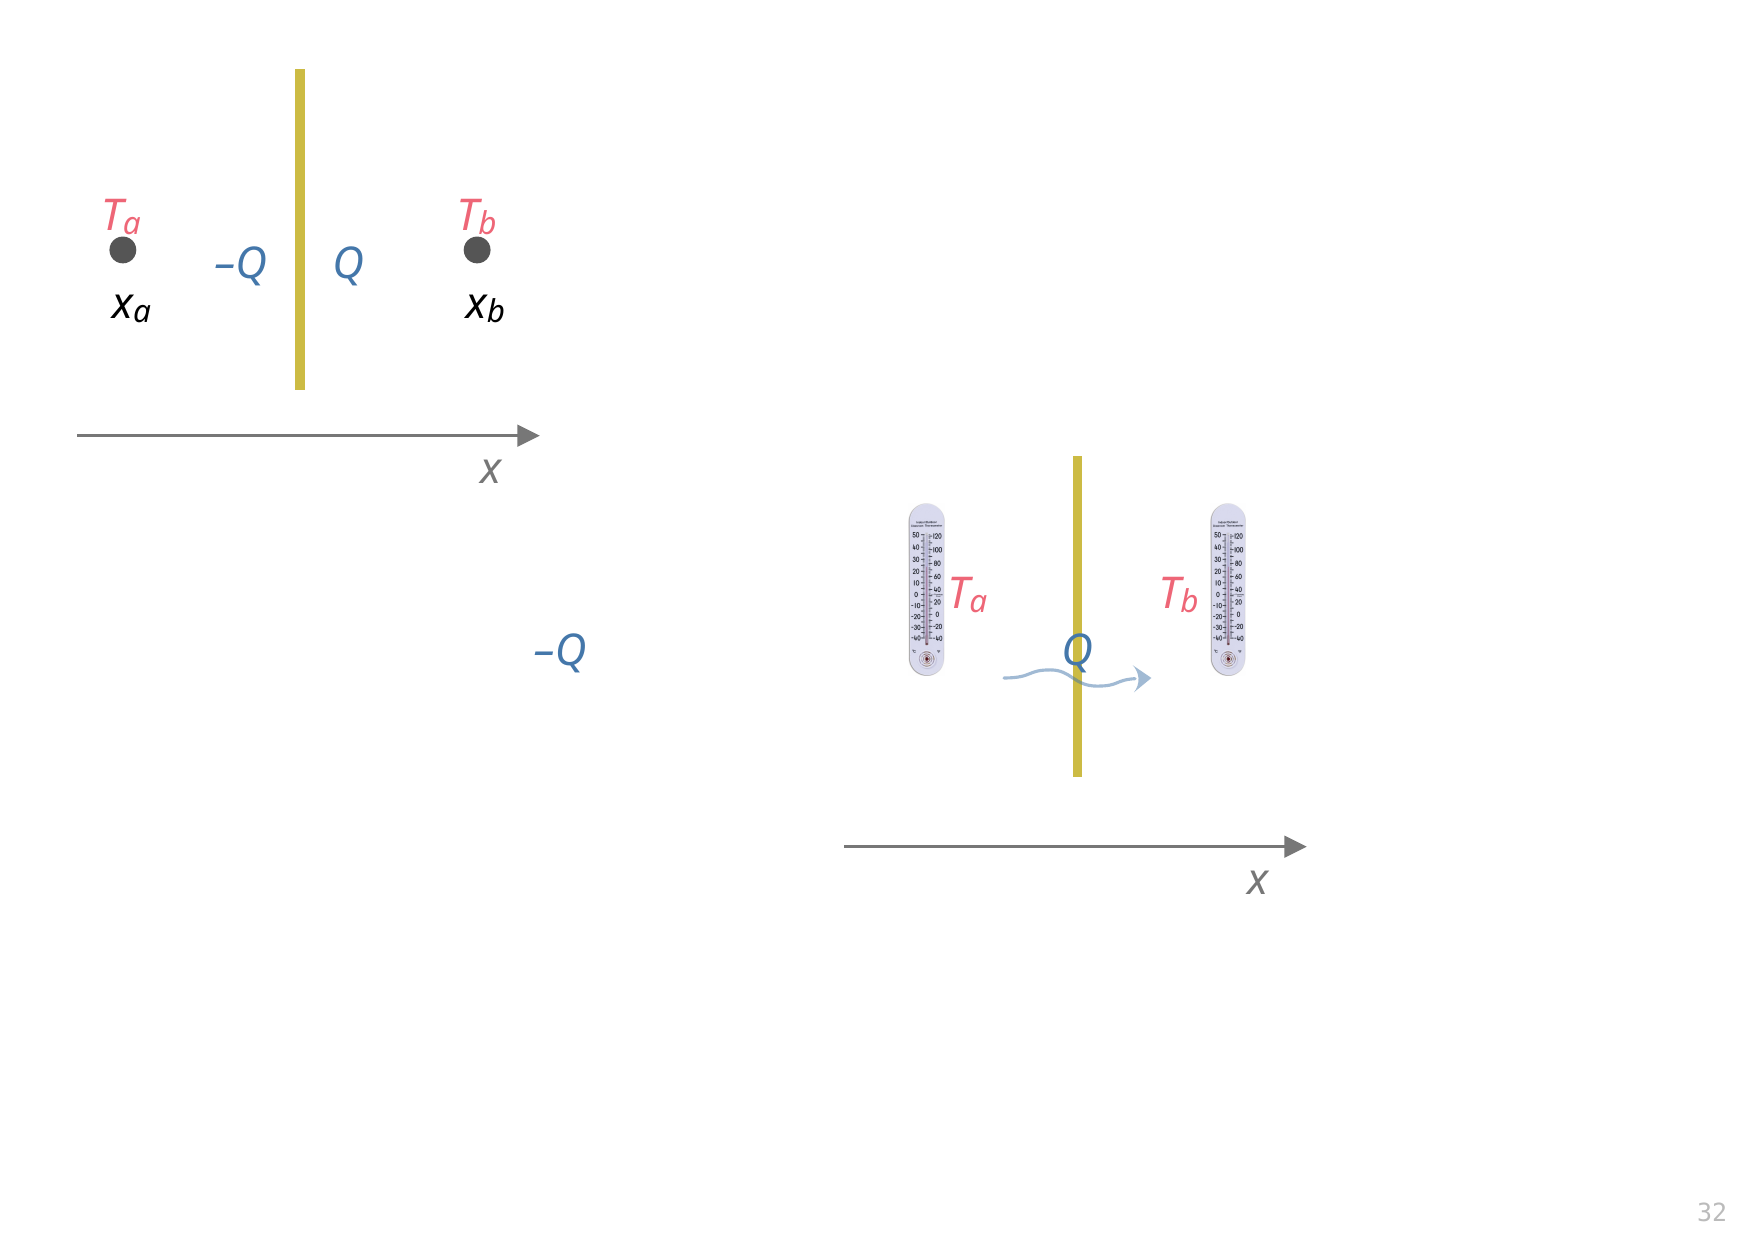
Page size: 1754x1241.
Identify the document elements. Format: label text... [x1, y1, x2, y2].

text_box xb [450, 252, 518, 322]
text_box [463, 236, 491, 252]
text_box x [465, 429, 518, 488]
text_box x [1232, 840, 1285, 899]
text_box –Q [199, 223, 286, 283]
text_box Q [1046, 611, 1111, 670]
text_box Q [317, 223, 382, 283]
picture [1210, 503, 1246, 676]
text_box Tb [1143, 543, 1210, 613]
text_box Tb [441, 164, 513, 234]
text_box Ta [945, 543, 1004, 613]
text_box xa [97, 252, 163, 322]
picture [908, 503, 945, 676]
text_box –Q [518, 611, 605, 670]
text_box [109, 236, 137, 252]
text_box Ta [86, 164, 157, 234]
